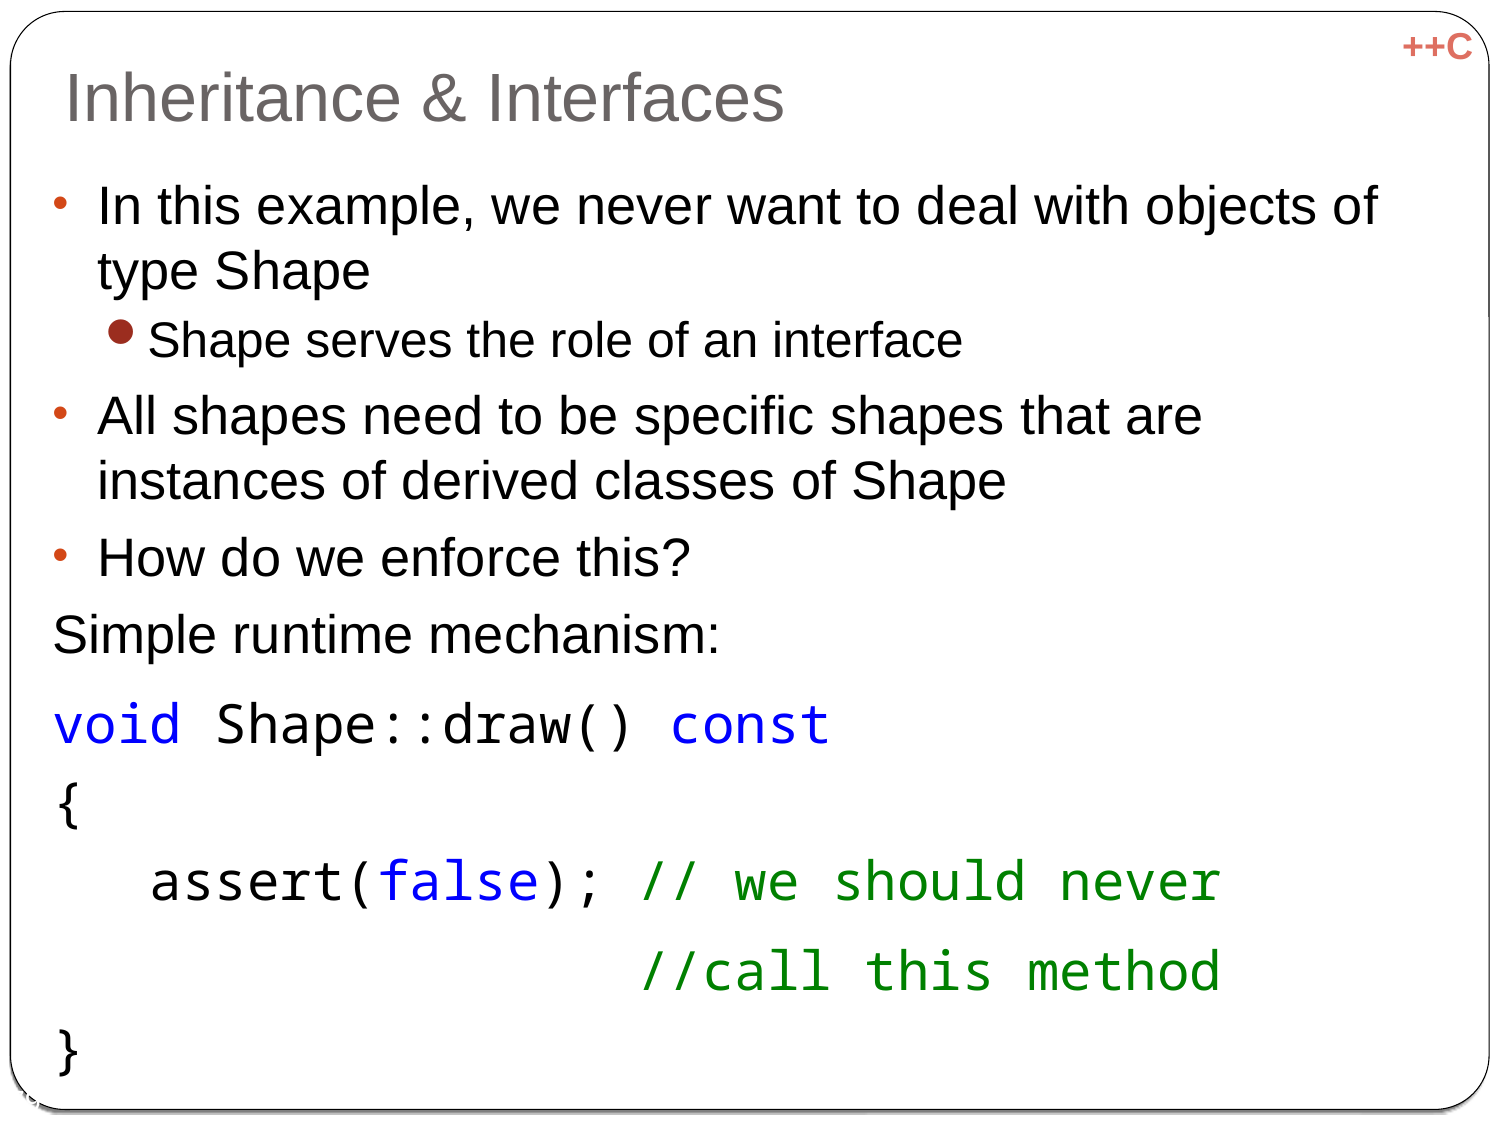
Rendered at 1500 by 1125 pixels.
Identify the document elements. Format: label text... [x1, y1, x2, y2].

title Inheritance & Interfaces [50, 45, 1450, 150]
slide_number [0, 1074, 50, 1125]
list In this example, we never want to deal with objects of type Shape Shape serves the role of an interface All shapes need to be specific shapes that are instances of derived classes of Shape How do we enforce this? Simple runtime mechanism: void Shape::draw() const { assert(false); // we should never //call this method } [37, 162, 1463, 1088]
